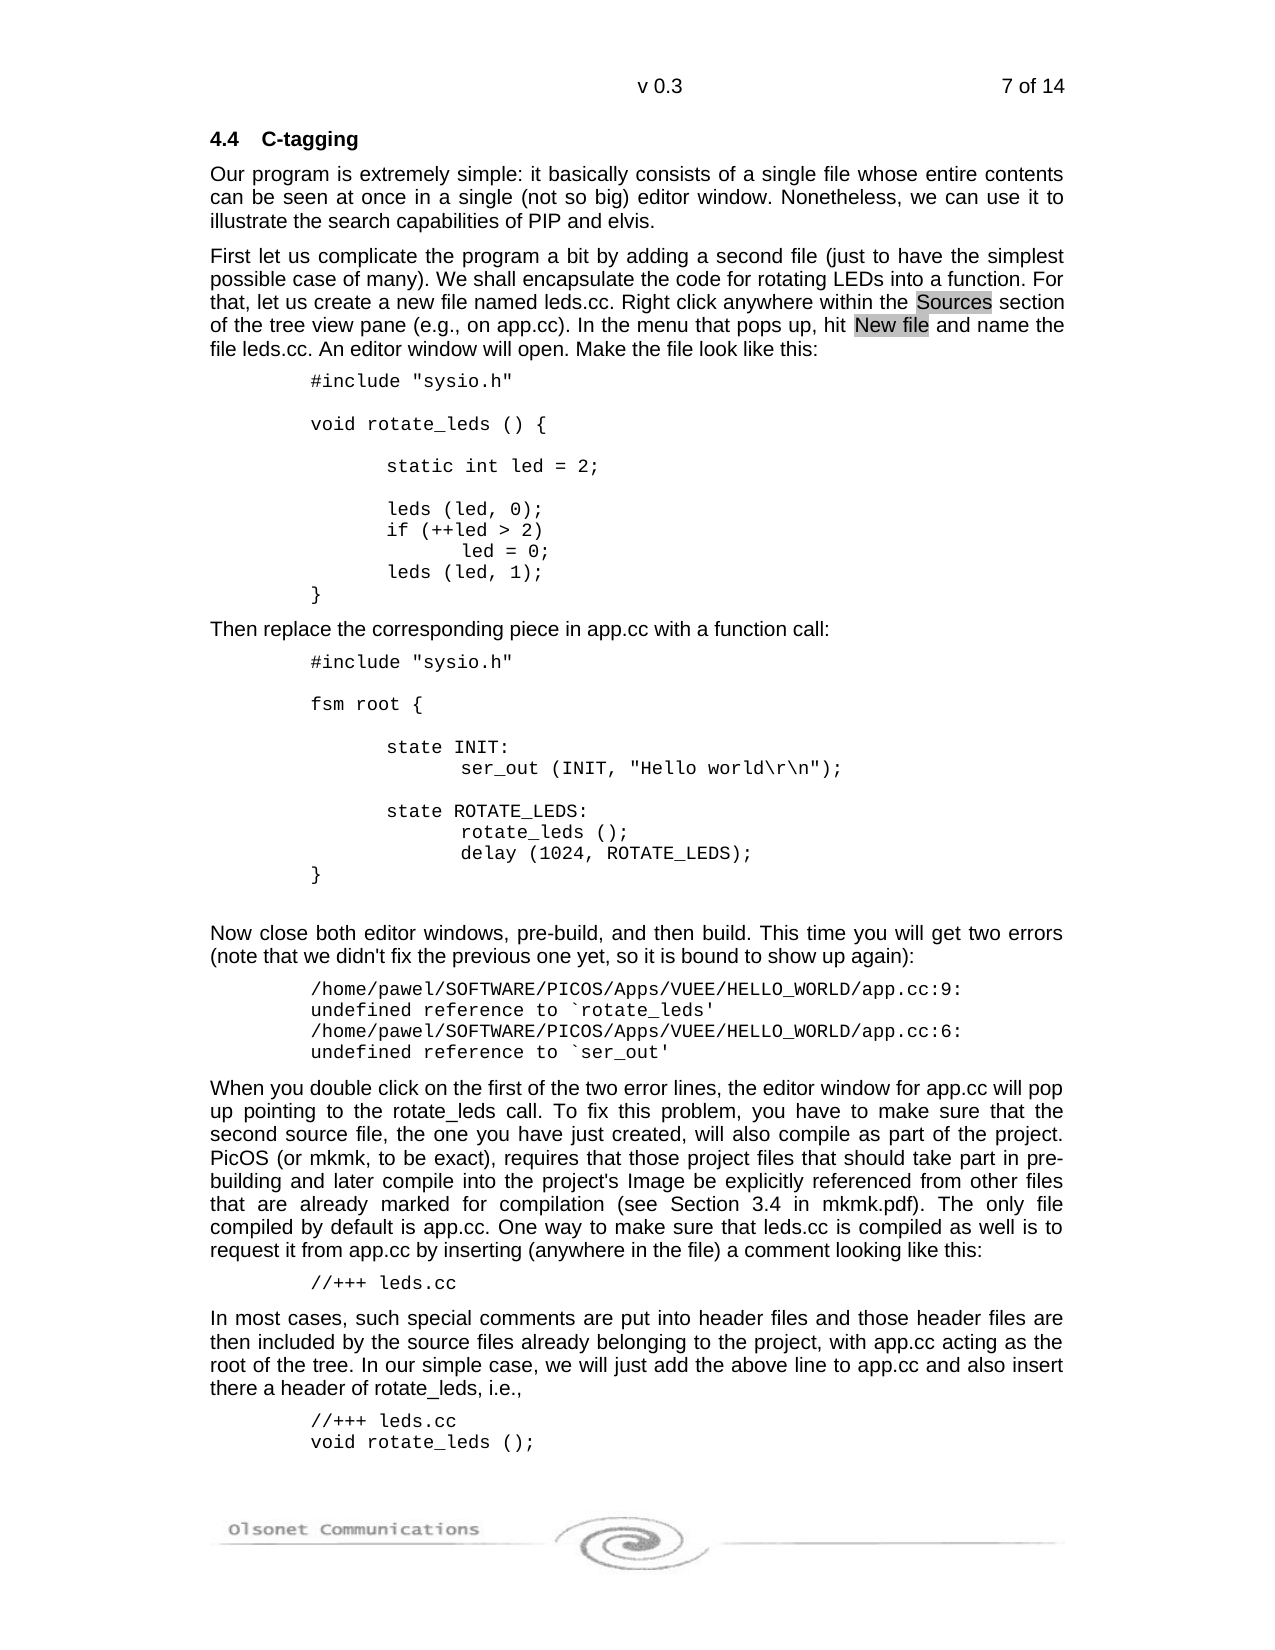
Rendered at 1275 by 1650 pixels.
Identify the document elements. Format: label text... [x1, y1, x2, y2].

picture [210, 1501, 1065, 1593]
text /home/pawel/SOFTWARE/PICOS/Apps/VUEE/HELLO_WORLD/app.cc:6: undefined reference to `ser_out' [310, 1022, 1065, 1064]
text static int led = 2; [310, 457, 1065, 478]
text //+++ leds.cc [310, 1274, 1065, 1295]
text Our program is extremely simple: it basically consists of a single file whose entire contents can be seen at once in a single (not so big) editor window. Nonetheless, we can use it to illustrate the search capabilities of PIP and elvis. [210, 163, 1065, 232]
text rotate_leds (); [310, 823, 1065, 844]
text First let us complicate the program a bit by adding a second file (just to have the simplest possible case of many). We shall encapsulate the code for rotating LEDs into a function. For that, let us create a new file named leds.cc. Right click anywhere within the Sources section of the tree view pane (e.g., on app.cc). In the menu that pops up, hit New file and name the file leds.cc. An editor window will open. Make the file look like this: [210, 244, 1065, 360]
text leds (led, 1); [310, 563, 1065, 584]
text if (++led > 2) [310, 521, 1065, 542]
text When you double click on the first of the two error lines, the editor window for app.cc will pop up pointing to the rotate_leds call. To fix this problem, you have to make sure that the second source file, the one you have just created, will also compile as part of the project. PicOS (or mkmk, to be exact), requires that those project files that should take part in pre-building and later compile into the project's Image be explicitly referenced from other files that are already marked for compilation (see Section 3.4 in mkmk.pdf). The only file compiled by default is app.cc. One way to make sure that leds.cc is compiled as well is to request it from app.cc by inserting (anywhere in the file) a comment looking like this: [210, 1076, 1065, 1262]
text /home/pawel/SOFTWARE/PICOS/Apps/VUEE/HELLO_WORLD/app.cc:9: undefined reference to `rotate_leds' [310, 979, 1065, 1022]
text #include "sysio.h" [310, 372, 1065, 393]
text void rotate_leds (); [310, 1433, 1065, 1454]
text } [310, 865, 1065, 886]
text fsm root { [310, 695, 1065, 716]
text delay (1024, ROTATE_LEDS); [310, 844, 1065, 865]
text void rotate_leds () { [310, 414, 1065, 436]
text leds (led, 0); [310, 499, 1065, 521]
text Now close both editor windows, pre-build, and then build. This time you will get two errors (note that we didn't fix the previous one yet, so it is bound to show up again): [210, 921, 1065, 968]
text } [310, 584, 1065, 606]
text #include "sysio.h" [310, 653, 1065, 674]
text In most cases, such special comments are put into header files and those header files are then included by the source files already belonging to the project, with app.cc acting as the root of the tree. In our simple case, we will just add the above line to app.cc and also insert there a header of rotate_leds, i.e., [210, 1307, 1065, 1400]
subtitle C-tagging [210, 128, 1065, 151]
text led = 0; [310, 542, 1065, 563]
text //+++ leds.cc [310, 1412, 1065, 1433]
text Then replace the corresponding piece in app.cc with a function call: [210, 618, 1065, 641]
text state INIT: [310, 738, 1065, 759]
text state ROTATE_LEDS: [310, 801, 1065, 823]
text ser_out (INIT, "Hello world\r\n"); [310, 759, 1065, 780]
